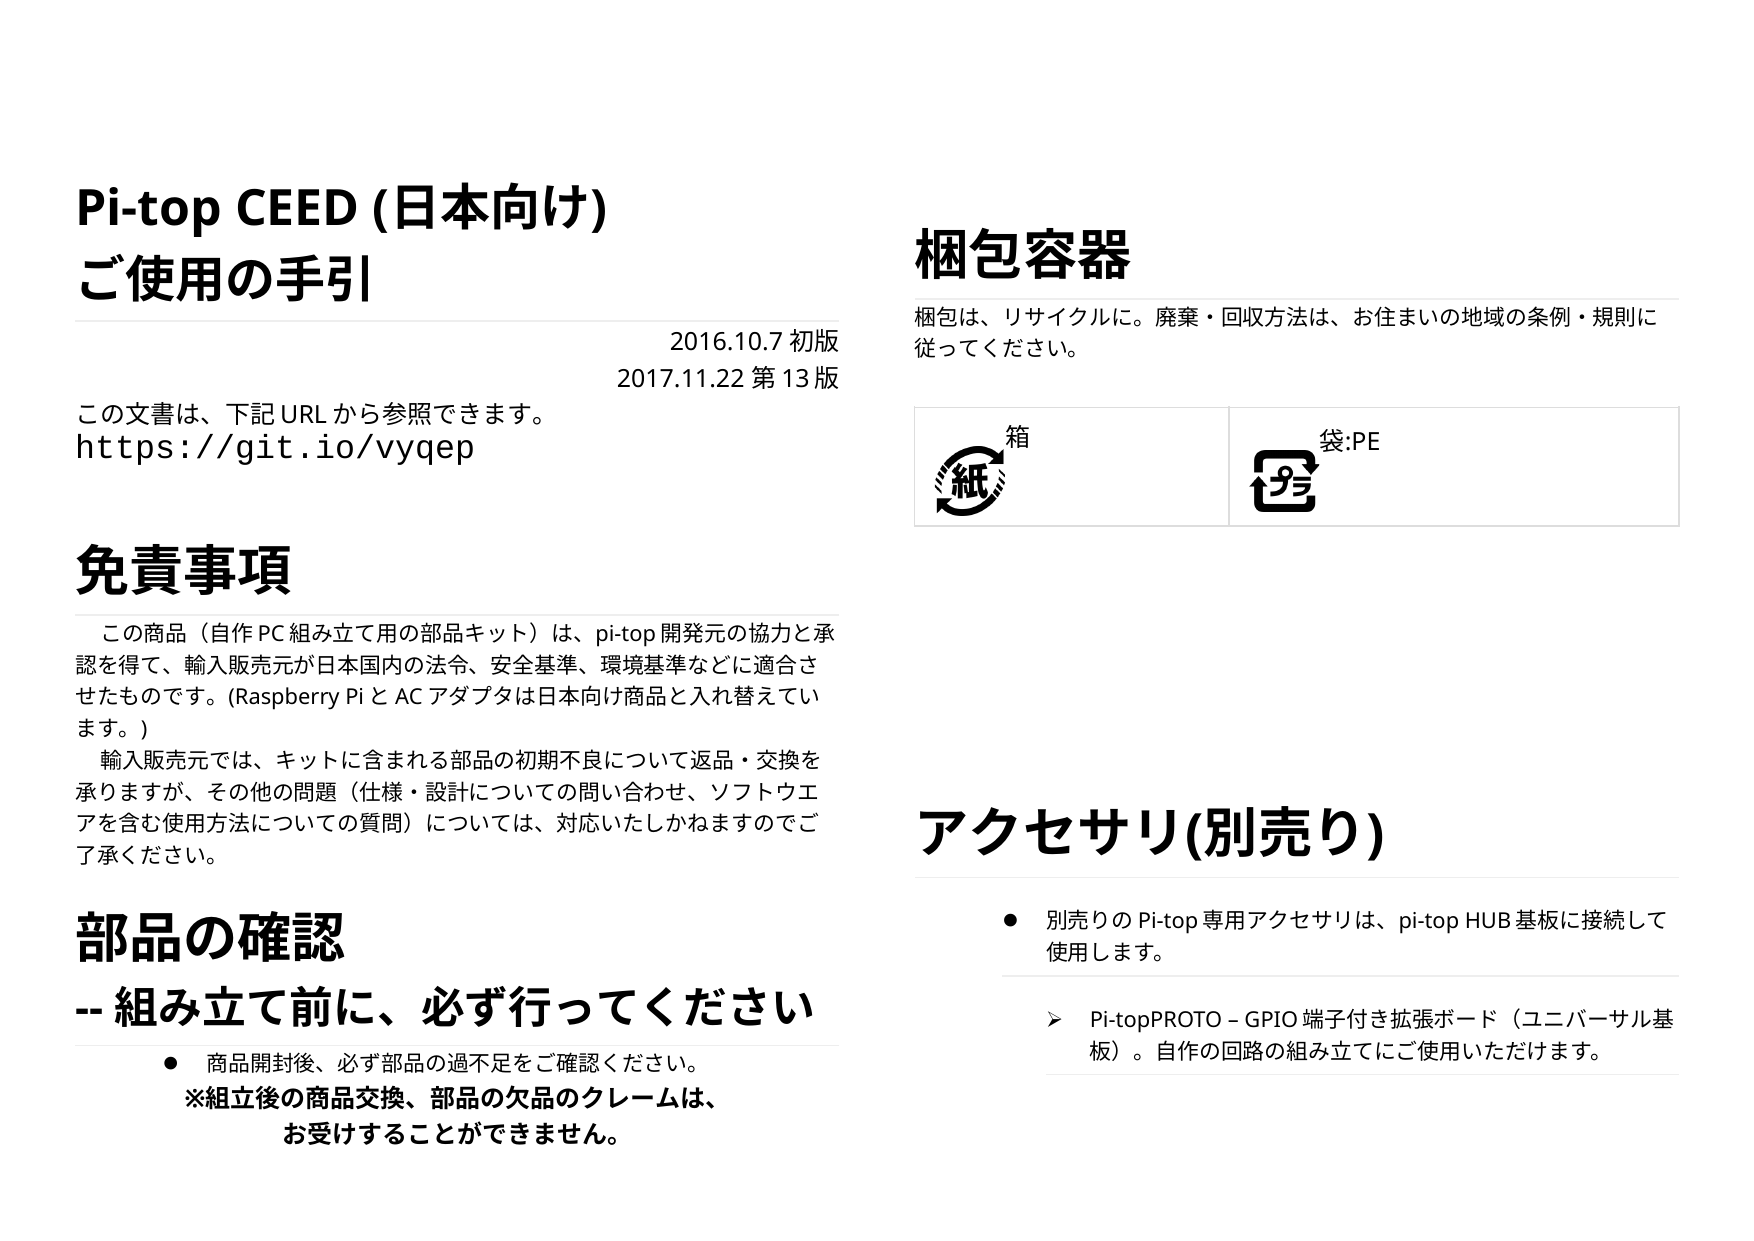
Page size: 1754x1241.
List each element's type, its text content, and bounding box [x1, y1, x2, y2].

list 別売りのPi-top専用アクセサリは、pi-top HUB基板に接続して使用します。 [1002, 903, 1679, 975]
text この商品（自作PC組み立て用の部品キット）は、pi-top開発元の協力と承認を得て、輸入販売元が日本国内の法令、安全基準、環境基準などに適合させたものです。(Raspberry PiとACアダプタは日本向け商品と入れ替えています。) [75, 616, 839, 743]
table_header 袋:PE [1230, 408, 1678, 525]
text 輸入販売元では、キットに含まれる部品の初期不良について返品・交換を承りますが、その他の問題（仕様・設計についての問い合わせ、ソフトウエアを含む使用方法についての質問）については、対応いたしかねますのでご了承ください。 [75, 743, 839, 869]
list Pi-topPROTO – GPIO端子付き拡張ボード（ユニバーサル基板）。自作の回路の組み立てにご使用いただけます。 [1046, 1002, 1679, 1074]
text Pi-top CEED (日本向け) ご使用の手引 [75, 167, 839, 320]
text ※組立後の商品交換、部品の欠品のクレームは、 お受けすることができません。 [75, 1078, 839, 1151]
text 梱包容器 [914, 211, 1679, 299]
text 免責事項 [75, 527, 839, 614]
list 商品開封後、必ず部品の過不足をご確認ください。 [162, 1046, 839, 1078]
text 2016.10.7 初版 2017.11.22 第13版 [75, 322, 839, 394]
text この文書は、下記URLから参照できます。 https://git.io/vyqep [75, 394, 839, 468]
text 部品の確認 -- 組み立て前に、必ず行ってください [75, 894, 839, 1045]
text アクセサリ(別売り) [914, 790, 1679, 878]
table_header 箱 [915, 408, 1228, 525]
text 梱包は、リサイクルに。廃棄・回収方法は、お住まいの地域の条例・規則に従ってください。 [914, 299, 1679, 363]
